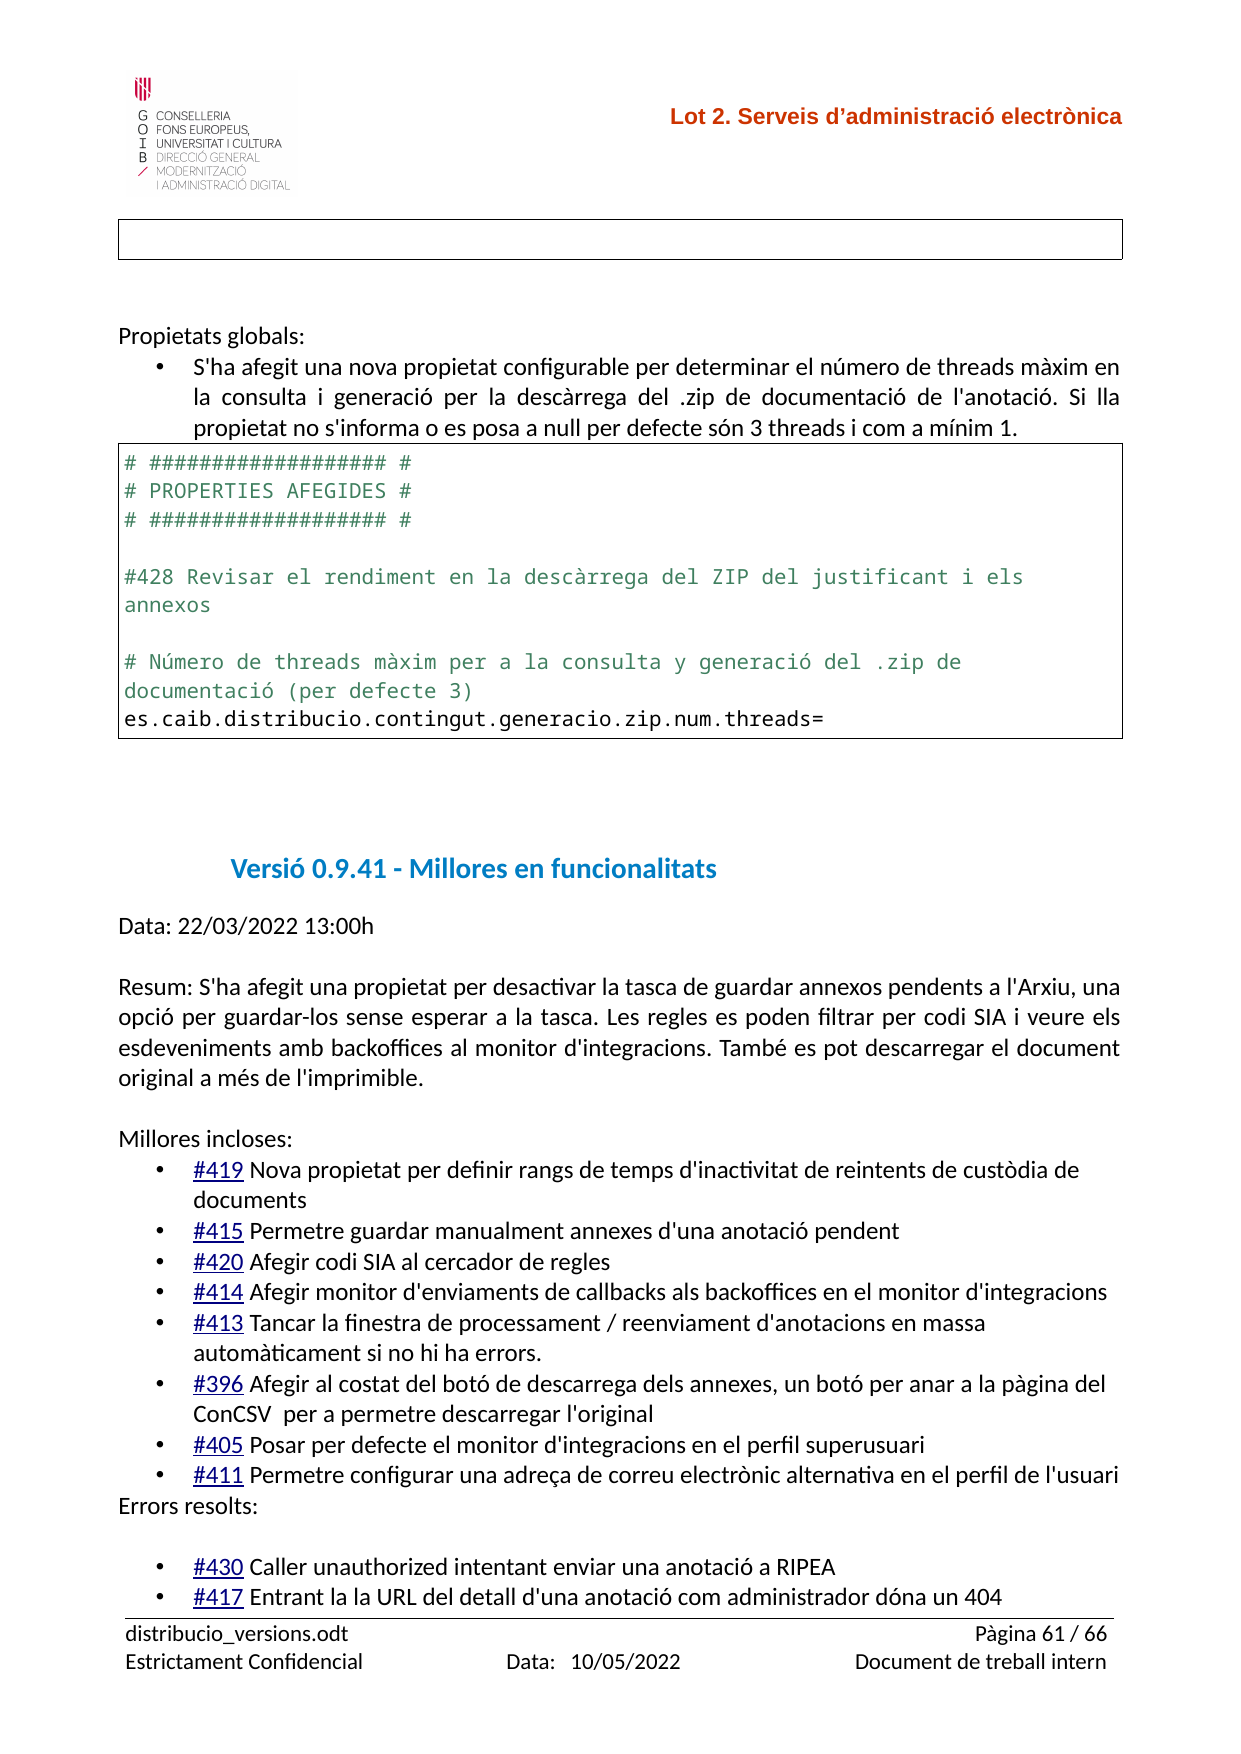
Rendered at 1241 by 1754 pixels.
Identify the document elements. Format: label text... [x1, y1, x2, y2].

list #396 Afegir al costat del botó de descarrega dels annexes, un botó per anar a la pàgina del ConCSV per a permetre descarregar l'original [156, 1368, 1122, 1429]
picture [126, 70, 299, 197]
list #420 Afegir codi SIA al cercador de regles [156, 1246, 1122, 1276]
list #419 Nova propietat per definir rangs de temps d'inactivitat de reintents de custòdia de documents [156, 1154, 1122, 1215]
subtitle Versió 0.9.41 - Millores en funcionalitats [153, 851, 1122, 886]
list #414 Afegir monitor d'enviaments de callbacks als backoffices en el monitor d'integracions [156, 1276, 1122, 1307]
text Errors resolts: [118, 1490, 1122, 1520]
list #415 Permetre guardar manualment annexes d'una anotació pendent [156, 1215, 1122, 1246]
list #417 Entrant la la URL del detall d'una anotació com administrador dóna un 404 [156, 1581, 1122, 1612]
list S'ha afegit una nova propietat configurable per determinar el número de threads màxim en la consulta i generació per la descàrrega del .zip de documentació de l'anotació. Si lla propietat no s'informa o es posa a null per defecte són 3 threads i com a mínim 1. [156, 351, 1122, 442]
text Data: 22/03/2022 13:00h [118, 910, 1122, 940]
text Resum: S'ha afegit una propietat per desactivar la tasca de guardar annexos pendents a l'Arxiu, una opció per guardar-los sense esperar a la tasca. Les regles es poden filtrar per codi SIA i veure els esdeveniments amb backoffices al monitor d'integracions. També es pot descarregar el document original a més de l'imprimible. [118, 971, 1122, 1093]
text Millores incloses: [118, 1123, 1122, 1154]
list #405 Posar per defecte el monitor d'integracions en el perfil superusuari [156, 1429, 1122, 1459]
text Propietats globals: [118, 320, 1122, 351]
table_header [119, 220, 1122, 259]
table_header # ################### # # PROPERTIES AFEGIDES # # ################### # #428 Revisar el rendiment en la descàrrega del ZIP del justificant i els annexos # Número de threads màxim per a la consulta y generació del .zip de documentació (per defecte 3) es.caib.distribucio.contingut.generacio.zip.num.threads= [119, 444, 1122, 738]
list #430 Caller unauthorized intentant enviar una anotació a RIPEA [156, 1551, 1122, 1581]
list #413 Tancar la finestra de processament / reenviament d'anotacions en massa automàticament si no hi ha errors. [156, 1307, 1122, 1368]
list #411 Permetre configurar una adreça de correu electrònic alternativa en el perfil de l'usuari [156, 1459, 1122, 1490]
